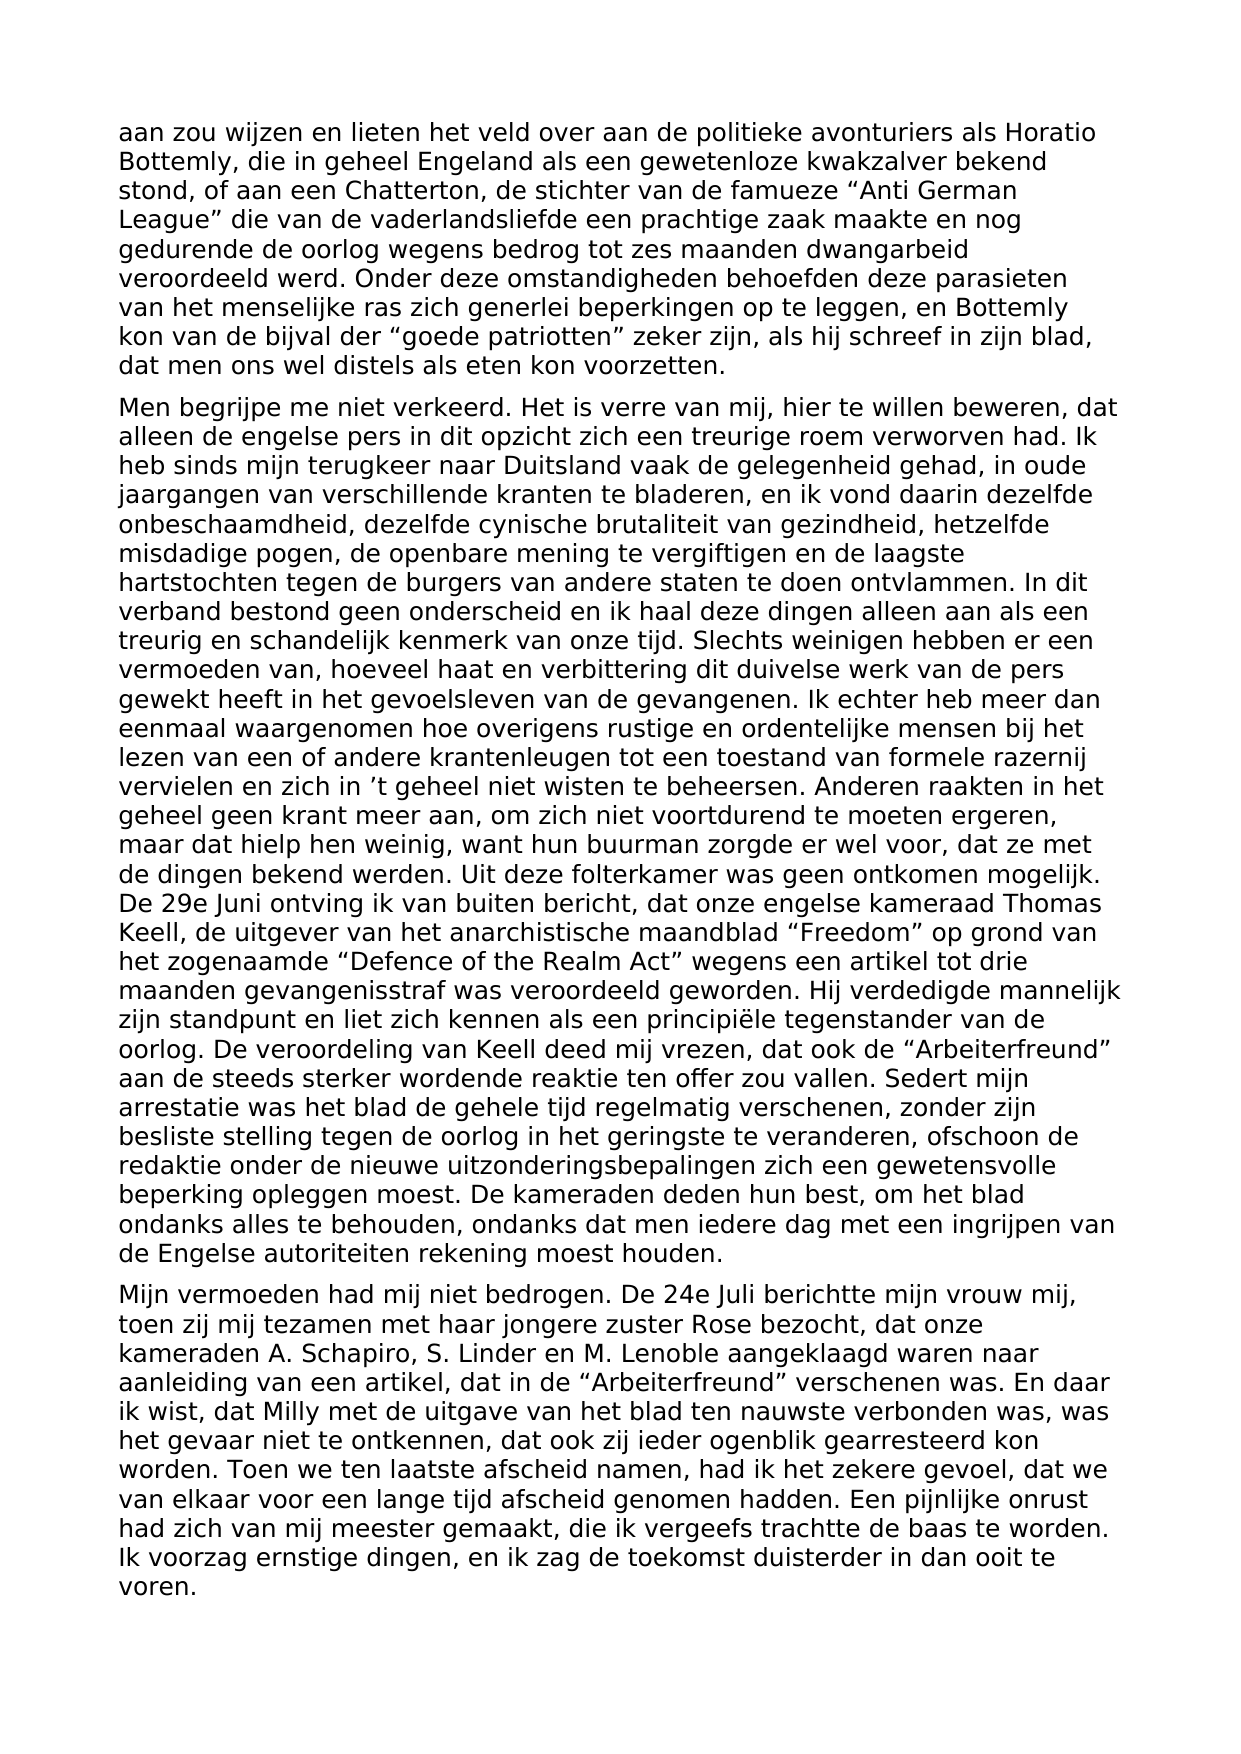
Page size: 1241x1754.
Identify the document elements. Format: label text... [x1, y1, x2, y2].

text aan zou wijzen en lieten het veld over aan de politieke avonturiers als Horatio Bottemly, die in geheel Engeland als een gewetenloze kwakzalver bekend stond, of aan een Chatterton, de stichter van de famueze “Anti German League” die van de vaderlandsliefde een prachtige zaak maakte en nog gedurende de oorlog wegens bedrog tot zes maanden dwangarbeid veroordeeld werd. Onder deze omstandigheden behoefden deze parasieten van het menselijke ras zich generlei beperkingen op te leggen, en Bottemly kon van de bijval der “goede patriotten” zeker zijn, als hij schreef in zijn blad, dat men ons wel distels als eten kon voorzetten. [118, 118, 1122, 381]
text Mijn vermoeden had mij niet bedrogen. De 24e Juli berichtte mijn vrouw mij, toen zij mij tezamen met haar jongere zuster Rose bezocht, dat onze kameraden A. Schapiro, S. Linder en M. Lenoble aangeklaagd waren naar aanleiding van een artikel, dat in de “Arbeiterfreund” verschenen was. En daar ik wist, dat Milly met de uitgave van het blad ten nauwste verbonden was, was het gevaar niet te ontkennen, dat ook zij ieder ogenblik gearresteerd kon worden. Toen we ten laatste afscheid namen, had ik het zekere gevoel, dat we van elkaar voor een lange tijd afscheid genomen hadden. Een pijnlijke onrust had zich van mij meester gemaakt, die ik vergeefs trachtte de baas te worden. Ik voorzag ernstige dingen, en ik zag de toekomst duisterder in dan ooit te voren. [118, 1281, 1122, 1601]
text Men begrijpe me niet verkeerd. Het is verre van mij, hier te willen beweren, dat alleen de engelse pers in dit opzicht zich een treurige roem verworven had. Ik heb sinds mijn terugkeer naar Duitsland vaak de gelegenheid gehad, in oude jaargangen van verschillende kranten te bladeren, en ik vond daarin dezelfde onbeschaamdheid, dezelfde cynische brutaliteit van gezindheid, hetzelfde misdadige pogen, de openbare mening te vergiftigen en de laagste hartstochten tegen de burgers van andere staten te doen ontvlammen. In dit verband bestond geen onderscheid en ik haal deze dingen alleen aan als een treurig en schandelijk kenmerk van onze tijd. Slechts weinigen hebben er een vermoeden van, hoeveel haat en verbittering dit duivelse werk van de pers gewekt heeft in het gevoelsleven van de gevangenen. Ik echter heb meer dan eenmaal waargenomen hoe overigens rustige en ordentelijke mensen bij het lezen van een of andere krantenleugen tot een toestand van formele razernij vervielen en zich in ’t geheel niet wisten te beheersen. Anderen raakten in het geheel geen krant meer aan, om zich niet voortdurend te moeten ergeren, maar dat hielp hen weinig, want hun buurman zorgde er wel voor, dat ze met de dingen bekend werden. Uit deze folterkamer was geen ontkomen mogelijk. De 29e Juni ontving ik van buiten bericht, dat onze engelse kameraad Thomas Keell, de uitgever van het anarchistische maandblad “Freedom” op grond van het zogenaamde “Defence of the Realm Act” wegens een artikel tot drie maanden gevangenisstraf was veroordeeld geworden. Hij verdedigde mannelijk zijn standpunt en liet zich kennen als een principiële tegenstander van de oorlog. De veroordeling van Keell deed mij vrezen, dat ook de “Arbeiterfreund” aan de steeds sterker wordende reaktie ten offer zou vallen. Sedert mijn arrestatie was het blad de gehele tijd regelmatig verschenen, zonder zijn besliste stelling tegen de oorlog in het geringste te veranderen, ofschoon de redaktie onder de nieuwe uitzonderingsbepalingen zich een gewetensvolle beperking opleggen moest. De kameraden deden hun best, om het blad ondanks alles te behouden, ondanks dat men iedere dag met een ingrijpen van de Engelse autoriteiten rekening moest houden. [118, 393, 1122, 1268]
